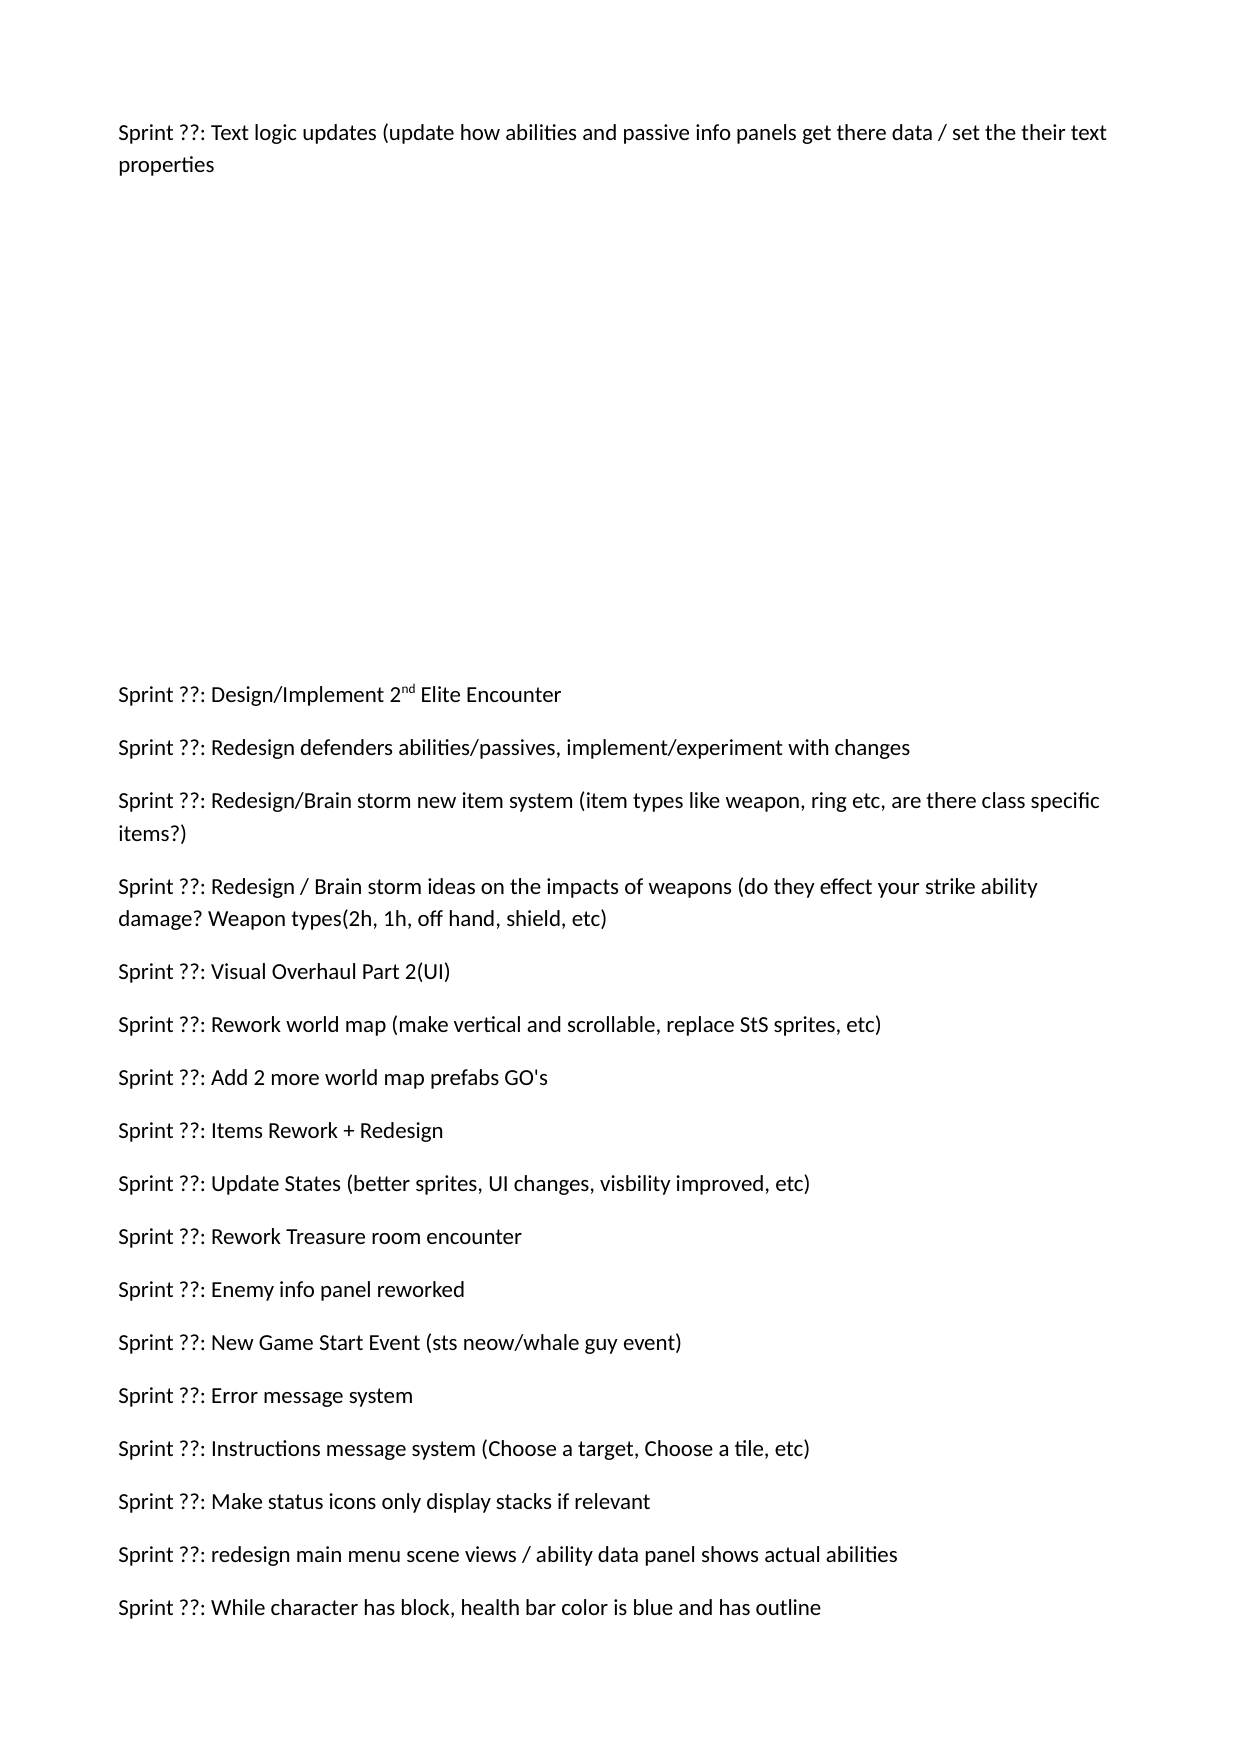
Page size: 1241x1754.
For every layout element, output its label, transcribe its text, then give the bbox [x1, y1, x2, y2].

text Sprint ??: Error message system [118, 1381, 1122, 1409]
text Sprint ??: Design/Implement 2nd Elite Encounter [118, 681, 1122, 708]
text Sprint ??: While character has block, health bar color is blue and has outline [118, 1593, 1122, 1621]
text Sprint ??: Update States (better sprites, UI changes, visbility improved, etc) [118, 1169, 1122, 1197]
text Sprint ??: Make status icons only display stacks if relevant [118, 1487, 1122, 1515]
text Sprint ??: Add 2 more world map prefabs GO's [118, 1063, 1122, 1091]
text Sprint ??: Visual Overhaul Part 2(UI) [118, 957, 1122, 985]
text Sprint ??: Redesign/Brain storm new item system (item types like weapon, ring etc, are there class specific items?) [118, 787, 1122, 847]
text Sprint ??: Rework world map (make vertical and scrollable, replace StS sprites, etc) [118, 1010, 1122, 1038]
text Sprint ??: Items Rework + Redesign [118, 1116, 1122, 1144]
text Sprint ??: Redesign / Brain storm ideas on the impacts of weapons (do they effect your strike ability damage? Weapon types(2h, 1h, off hand, shield, etc) [118, 872, 1122, 932]
text Sprint ??: Enemy info panel reworked [118, 1275, 1122, 1303]
text Sprint ??: Instructions message system (Choose a target, Choose a tile, etc) [118, 1434, 1122, 1462]
text Sprint ??: Rework Treasure room encounter [118, 1222, 1122, 1250]
text Sprint ??: redesign main menu scene views / ability data panel shows actual abilities [118, 1540, 1122, 1568]
text Sprint ??: Text logic updates (update how abilities and passive info panels get there data / set the their text properties [118, 118, 1122, 178]
text Sprint ??: New Game Start Event (sts neow/whale guy event) [118, 1328, 1122, 1356]
text Sprint ??: Redesign defenders abilities/passives, implement/experiment with changes [118, 733, 1122, 762]
